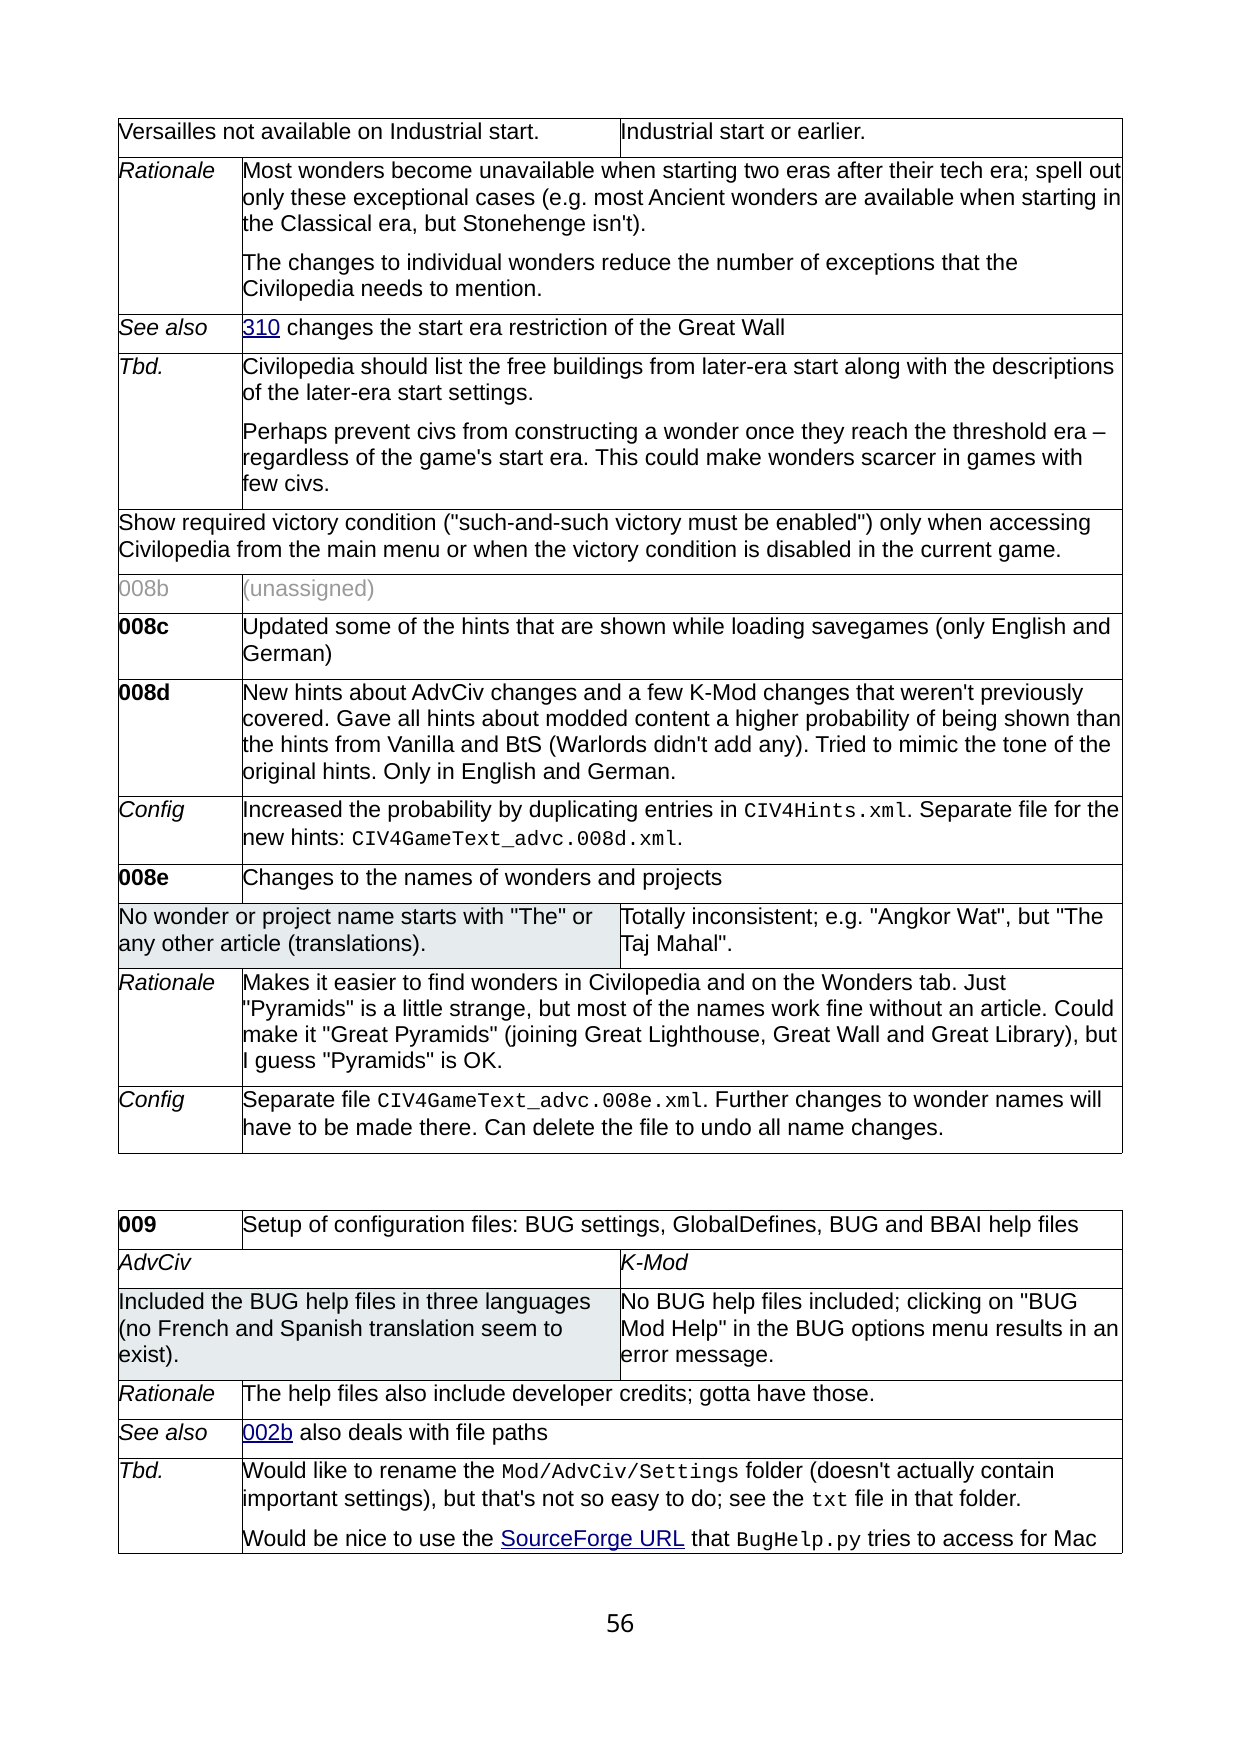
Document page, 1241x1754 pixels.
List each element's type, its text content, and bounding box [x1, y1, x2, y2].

table_cell Versailles not available on Industrial start. [119, 119, 620, 157]
table_cell Increased the probability by duplicating entries in CIV4Hints.xml. Separate file for the new hints: CIV4GameText_advc.008d.xml. [243, 797, 1122, 864]
table_cell New hints about AdvCiv changes and a few K-Mod changes that weren't previously covered. Gave all hints about modded content a higher probability of being shown than the hints from Vanilla and BtS (Warlords didn't add any). Tried to mimic the tone of the original hints. Only in English and German. [243, 680, 1122, 796]
table_cell K-Mod [621, 1250, 1122, 1288]
table_cell Totally inconsistent; e.g. "Angkor Wat", but "The Taj Mahal". [621, 904, 1122, 968]
table_header 009 [119, 1211, 242, 1249]
table_cell Config [119, 1087, 242, 1153]
table_cell No wonder or project name starts with "The" or any other article (translations). [119, 904, 620, 968]
table_cell Rationale [119, 1381, 242, 1418]
table_cell Rationale [119, 158, 242, 314]
table_cell Rationale [119, 969, 242, 1086]
table_cell 008e [119, 865, 242, 903]
table_cell Changes to the names of wonders and projects [243, 865, 1122, 903]
table_cell Tbd. [119, 354, 242, 509]
table_cell Show required victory condition ("such-and-such victory must be enabled") only when accessing Civilopedia from the main menu or when the victory condition is disabled in the current game. [119, 510, 1122, 574]
table_cell Civilopedia should list the free buildings from later-era start along with the descriptions of the later-era start settings. Perhaps prevent civs from constructing a wonder once they reach the threshold era – regardless of the game's start era. This could make wonders scarcer in games with few civs. [243, 354, 1122, 509]
table_cell AdvCiv [119, 1250, 620, 1288]
table_cell 008c [119, 614, 242, 678]
table_cell 008d [119, 680, 242, 796]
table_cell The help files also include developer credits; gotta have those. [243, 1381, 1122, 1418]
table_cell Most wonders become unavailable when starting two eras after their tech era; spell out only these exceptional cases (e.g. most Ancient wonders are available when starting in the Classical era, but Stonehenge isn't). The changes to individual wonders reduce the number of exceptions that the Civilopedia needs to mention. [243, 158, 1122, 314]
table_cell Config [119, 797, 242, 864]
table_cell 008b [119, 575, 242, 613]
table_cell Would like to rename the Mod/AdvCiv/Settings folder (doesn't actually contain important settings), but that's not so easy to do; see the txt file in that folder. Would be nice to use the SourceForge URL that BugHelp.py tries to access for Mac [243, 1459, 1122, 1553]
table_cell See also [119, 1420, 242, 1457]
table_cell (unassigned) [243, 575, 1122, 613]
table_cell 002b also deals with file paths [243, 1420, 1122, 1457]
table_cell Updated some of the hints that are shown while loading savegames (only English and German) [243, 614, 1122, 678]
table_header Setup of configuration files: BUG settings, GlobalDefines, BUG and BBAI help files [243, 1211, 1122, 1249]
table_cell Included the BUG help files in three languages (no French and Spanish translation seem to exist). [119, 1289, 620, 1380]
table_cell Industrial start or earlier. [621, 119, 1122, 157]
table_cell Separate file CIV4GameText_advc.008e.xml. Further changes to wonder names will have to be made there. Can delete the file to undo all name changes. [243, 1087, 1122, 1153]
table_cell See also [119, 315, 242, 352]
table_cell Makes it easier to find wonders in Civilopedia and on the Wonders tab. Just "Pyramids" is a little strange, but most of the names work fine without an article. Could make it "Great Pyramids" (joining Great Lighthouse, Great Wall and Great Library), but I guess "Pyramids" is OK. [243, 969, 1122, 1086]
table_cell Tbd. [119, 1459, 242, 1553]
table_cell No BUG help files included; clicking on "BUG Mod Help" in the BUG options menu results in an error message. [621, 1289, 1122, 1380]
table_cell 310 changes the start era restriction of the Great Wall [243, 315, 1122, 352]
